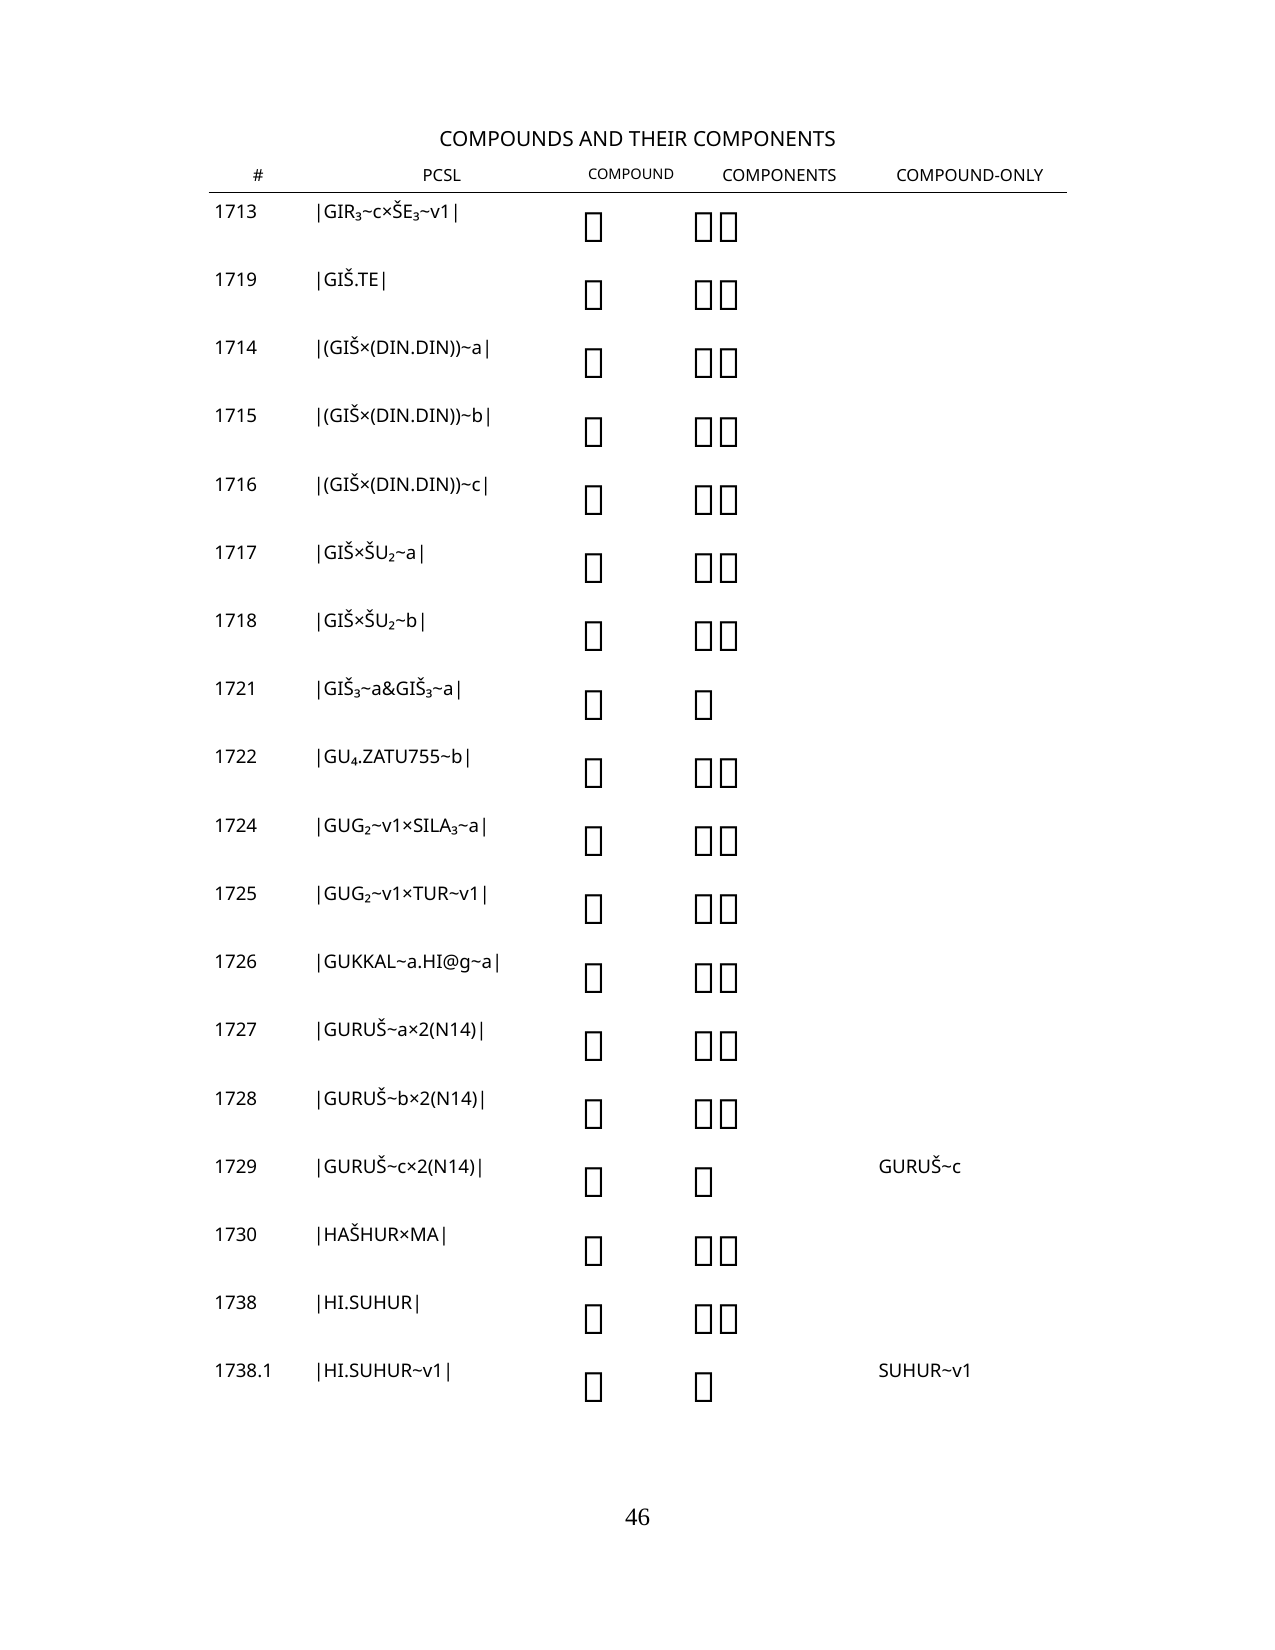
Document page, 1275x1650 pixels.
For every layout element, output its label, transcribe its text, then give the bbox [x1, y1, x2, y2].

table_cell 𒴾 [576, 602, 686, 670]
table_cell [873, 533, 1067, 602]
table_cell 1726 [209, 943, 308, 1011]
table_cell 1729 [209, 1148, 308, 1216]
table_cell 𒠤𒝾 [686, 397, 872, 465]
table_cell 𒠤𒨈 [686, 602, 872, 670]
table_cell [873, 670, 1067, 738]
table_cell 𒴼 [576, 465, 686, 533]
table_cell |GUG₂~v1×SILA₃~a| [308, 806, 576, 874]
table_cell 𒡎𒗪 [686, 1011, 872, 1079]
table_cell GURUŠ~c [873, 1148, 1067, 1216]
table_cell 1722 [209, 738, 308, 806]
table_cell |GIŠ×ŠU₂~a| [308, 533, 576, 602]
table_cell |GU₄.ZATU755~b| [308, 738, 576, 806]
table_cell 𒴻 [576, 397, 686, 465]
table_cell 𒡔𒤄 [686, 1216, 872, 1284]
table_cell [873, 1011, 1067, 1079]
table_cell |GUG₂~v1×TUR~v1| [308, 875, 576, 943]
table_cell 1725 [209, 875, 308, 943]
table_cell |GIŠ.TE| [308, 260, 576, 329]
table_cell 1738 [209, 1284, 308, 1352]
table_cell 𒵂 [576, 738, 686, 806]
table_cell |HI.SUHUR| [308, 1284, 576, 1352]
table_cell |(GIŠ×(DIN.DIN))~c| [308, 465, 576, 533]
table_cell 𒵈 [576, 1079, 686, 1147]
table_cell |HI.SUHUR~v1| [308, 1352, 576, 1420]
table_cell 𒠝𒧛 [686, 193, 872, 260]
table_cell |GIŠ₃~a&GIŠ₃~a| [308, 670, 576, 738]
table_cell [873, 602, 1067, 670]
table_cell COMPOUND [576, 158, 686, 192]
table_cell 1715 [209, 397, 308, 465]
table_cell 1721 [209, 670, 308, 738]
table_cell 𒴺 [576, 329, 686, 397]
table_cell [873, 943, 1067, 1011]
table_cell |GIŠ×ŠU₂~b| [308, 602, 576, 670]
table_cell |(GIŠ×(DIN.DIN))~b| [308, 397, 576, 465]
table_cell 𒗪 [686, 1148, 872, 1216]
table_cell 𒠤𒝾 [686, 329, 872, 397]
table_cell |GURUŠ~a×2(N14)| [308, 1011, 576, 1079]
table_cell 1728 [209, 1079, 308, 1147]
table_cell 1730 [209, 1216, 308, 1284]
table_cell 1719 [209, 260, 308, 329]
table_cell 𒴹 [576, 193, 686, 260]
table_cell [873, 806, 1067, 874]
table_cell 𒠤𒝾 [686, 465, 872, 533]
table_cell 1717 [209, 533, 308, 602]
table_cell |(GIŠ×(DIN.DIN))~a| [308, 329, 576, 397]
table_cell |HAŠHUR×MA| [308, 1216, 576, 1284]
table_cell 𒵇 [576, 1011, 686, 1079]
table_cell |GIR₃~c×ŠE₃~v1| [308, 193, 576, 260]
table_cell [873, 193, 1067, 260]
table_cell COMPONENTS [686, 158, 872, 192]
table_cell 𒵅 [576, 875, 686, 943]
table_cell 𒠤𒨇 [686, 533, 872, 602]
table_cell 𒴽 [576, 533, 686, 602]
table_cell 1724 [209, 806, 308, 874]
table_cell 𒠿𒪂 [686, 875, 872, 943]
table_cell [873, 738, 1067, 806]
table_cell [873, 260, 1067, 329]
table_cell 𒡕𒩃 [686, 1284, 872, 1352]
table_cell # [209, 158, 308, 192]
table_cell 1738.1 [209, 1352, 308, 1420]
table_cell 𒴿 [576, 260, 686, 329]
table_cell 𒵓 [576, 1352, 686, 1420]
table_cell 𒠧 [686, 670, 872, 738]
table_cell 𒠵𒮵 [686, 738, 872, 806]
table_cell 𒠤𒩨 [686, 260, 872, 329]
table_cell [873, 329, 1067, 397]
table_cell 𒵒 [576, 1284, 686, 1352]
table_cell 𒵄 [576, 806, 686, 874]
table_cell 𒵁 [576, 670, 686, 738]
table_header COMPOUNDS AND THEIR COMPONENTS [209, 118, 1067, 158]
table_cell |GURUŠ~c×2(N14)| [308, 1148, 576, 1216]
table_cell 𒠿𒨱 [686, 806, 872, 874]
table_cell |GURUŠ~b×2(N14)| [308, 1079, 576, 1147]
table_cell 𒡐𒗪 [686, 1079, 872, 1147]
table_cell |GUKKAL~a.HI@g~a| [308, 943, 576, 1011]
table_cell 𒡁𒡖 [686, 943, 872, 1011]
table_cell [873, 1284, 1067, 1352]
table_cell SUHUR~v1 [873, 1352, 1067, 1420]
table_cell [873, 1216, 1067, 1284]
table_cell PCSL [308, 158, 576, 192]
table_cell 𒵉 [576, 1148, 686, 1216]
table_cell 1716 [209, 465, 308, 533]
table_cell [873, 465, 1067, 533]
table_cell 1727 [209, 1011, 308, 1079]
table_cell 𒵆 [576, 943, 686, 1011]
table_cell 1718 [209, 602, 308, 670]
table_cell 𒡕 [686, 1352, 872, 1420]
table_cell [873, 1079, 1067, 1147]
table_cell COMPOUND-ONLY [873, 158, 1067, 192]
table_cell 𒵊 [576, 1216, 686, 1284]
table_cell 1713 [209, 193, 308, 260]
table_cell 1714 [209, 329, 308, 397]
table_cell [873, 397, 1067, 465]
table_cell [873, 875, 1067, 943]
